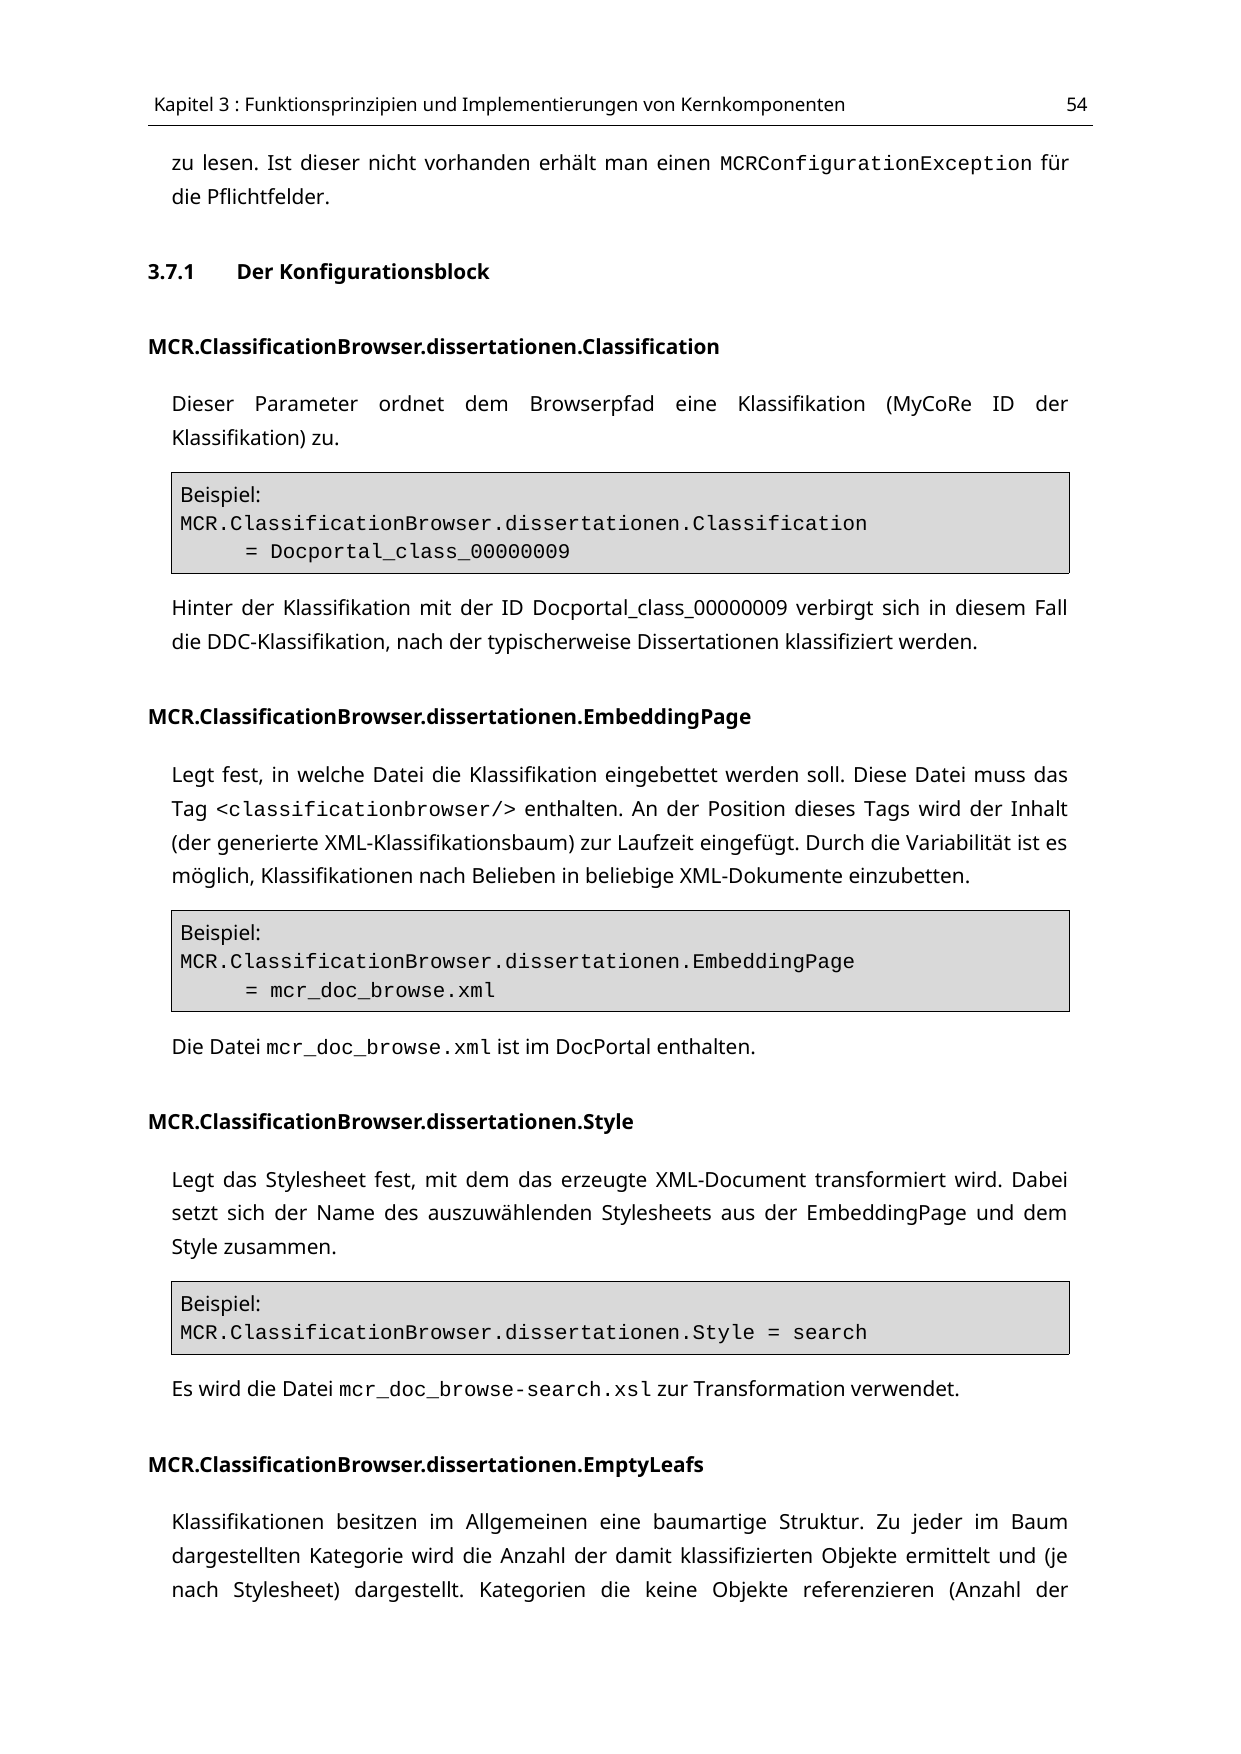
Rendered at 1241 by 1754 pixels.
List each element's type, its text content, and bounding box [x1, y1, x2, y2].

subtitle MCR.ClassificationBrowser.dissertationen.Classification [148, 332, 1092, 360]
text Klassifikationen besitzen im Allgemeinen eine baumartige Struktur. Zu jeder im Baum dargestellten Kategorie wird die Anzahl der damit klassifizierten Objekte ermittelt und (je nach Stylesheet) dargestellt. Kategorien die keine Objekte referenzieren (Anzahl der [171, 1507, 1069, 1603]
text Beispiel: MCR.ClassificationBrowser.dissertationen.Style = search [172, 1282, 1069, 1354]
text Legt das Stylesheet fest, mit dem das erzeugte XML-Document transformiert wird. Dabei setzt sich der Name des auszuwählenden Stylesheets aus der EmbeddingPage und dem Style zusammen. [171, 1165, 1069, 1261]
subtitle MCR.ClassificationBrowser.dissertationen.Style [148, 1107, 1092, 1136]
subtitle MCR.ClassificationBrowser.dissertationen.EmbeddingPage [148, 702, 1092, 731]
subtitle MCR.ClassificationBrowser.dissertationen.EmptyLeafs [148, 1450, 1092, 1478]
text Dieser Parameter ordnet dem Browserpfad eine Klassifikation (MyCoRe ID der Klassifikation) zu. [171, 389, 1069, 451]
text zu lesen. Ist dieser nicht vorhanden erhält man einen MCRConfigurationException für die Pflichtfelder. [171, 148, 1069, 210]
text Es wird die Datei mcr_doc_browse-search.xsl zur Transformation verwendet. [171, 1374, 1069, 1403]
subtitle Der Konfigurationsblock [148, 257, 1092, 285]
text Die Datei mcr_doc_browse.xml ist im DocPortal enthalten. [171, 1032, 1069, 1060]
text Beispiel: MCR.ClassificationBrowser.dissertationen.Classification = Docportal_class_00000009 [172, 473, 1069, 573]
text Beispiel: MCR.ClassificationBrowser.dissertationen.EmbeddingPage = mcr_doc_browse.xml [172, 911, 1069, 1011]
text Hinter der Klassifikation mit der ID Docportal_class_00000009 verbirgt sich in diesem Fall die DDC-Klassifikation, nach der typischerweise Dissertationen klassifiziert werden. [171, 593, 1069, 656]
text Legt fest, in welche Datei die Klassifikation eingebettet werden soll. Diese Datei muss das Tag <classificationbrowser/> enthalten. An der Position dieses Tags wird der Inhalt (der generierte XML-Klassifikationsbaum) zur Laufzeit eingefügt. Durch die Variabilität ist es möglich, Klassifikationen nach Belieben in beliebige XML-Dokumente einzubetten. [171, 760, 1069, 890]
